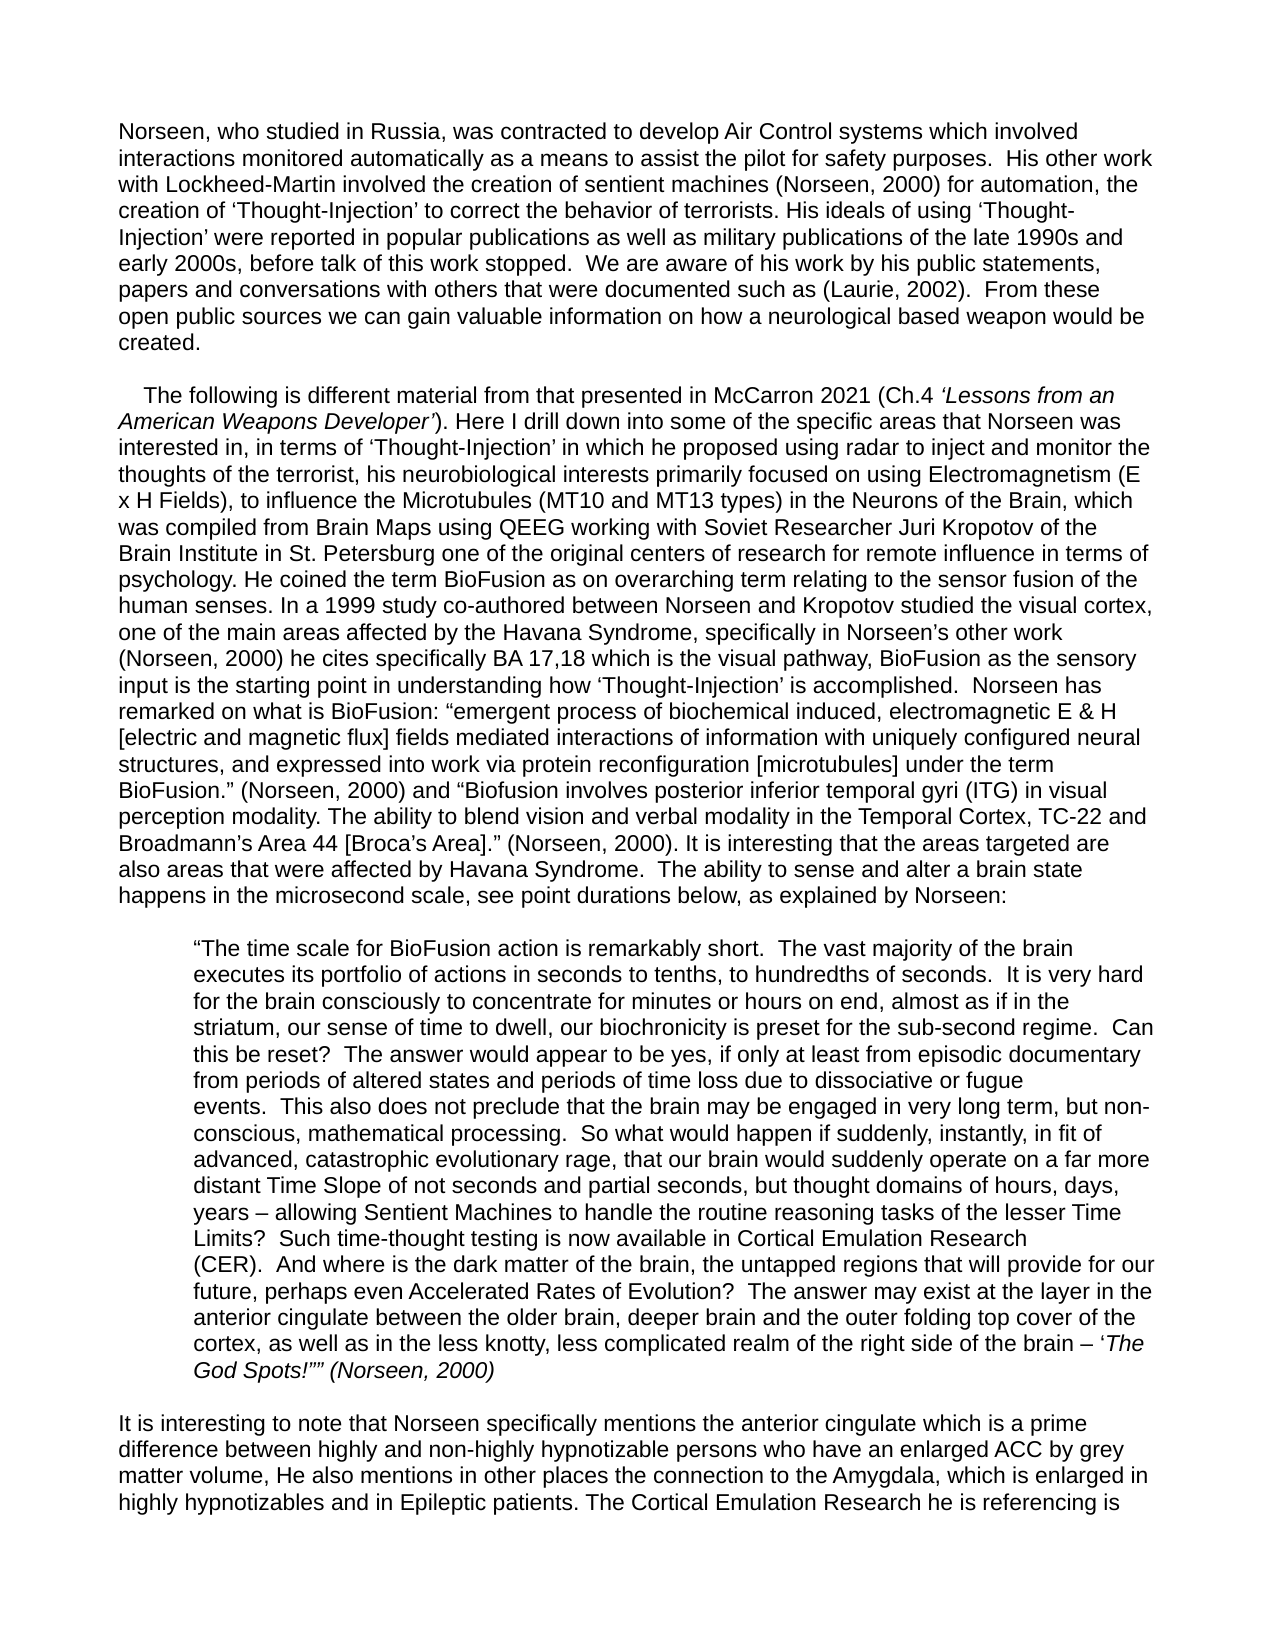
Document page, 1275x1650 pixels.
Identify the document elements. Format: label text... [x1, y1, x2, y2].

text “The time scale for BioFusion action is remarkably short. The vast majority of the brain executes its portfolio of actions in seconds to tenths, to hundredths of seconds. It is very hard for the brain consciously to concentrate for minutes or hours on end, almost as if in the striatum, our sense of time to dwell, our biochronicity is preset for the sub-second regime. Can this be reset? The answer would appear to be yes, if only at least from episodic documentary from periods of altered states and periods of time loss due to dissociative or fugue events. This also does not preclude that the brain may be engaged in very long term, but non-conscious, mathematical processing. So what would happen if suddenly, instantly, in fit of advanced, catastrophic evolutionary rage, that our brain would suddenly operate on a far more distant Time Slope of not seconds and partial seconds, but thought domains of hours, days, years – allowing Sentient Machines to handle the routine reasoning tasks of the lesser Time Limits? Such time-thought testing is now available in Cortical Emulation Research (CER). And where is the dark matter of the brain, the untapped regions that will provide for our future, perhaps even Accelerated Rates of Evolution? The answer may exist at the layer in the anterior cingulate between the older brain, deeper brain and the outer folding top cover of the cortex, as well as in the less knotty, less complicated realm of the right side of the brain – ‘The God Spots!”” (Norseen, 2000) [193, 935, 1157, 1383]
text The following is different material from that presented in McCarron 2021 (Ch.4 ‘Lessons from an American Weapons Developer’). Here I drill down into some of the specific areas that Norseen was interested in, in terms of ‘Thought-Injection’ in which he proposed using radar to inject and monitor the thoughts of the terrorist, his neurobiological interests primarily focused on using Electromagnetism (E x H Fields), to influence the Microtubules (MT10 and MT13 types) in the Neurons of the Brain, which was compiled from Brain Maps using QEEG working with Soviet Researcher Juri Kropotov of the Brain Institute in St. Petersburg one of the original centers of research for remote influence in terms of psychology. He coined the term BioFusion as on overarching term relating to the sensor fusion of the human senses. In a 1999 study co-authored between Norseen and Kropotov studied the visual cortex, one of the main areas affected by the Havana Syndrome, specifically in Norseen’s other work (Norseen, 2000) he cites specifically BA 17,18 which is the visual pathway, BioFusion as the sensory input is the starting point in understanding how ‘Thought-Injection’ is accomplished. Norseen has remarked on what is BioFusion: “emergent process of biochemical induced, electromagnetic E & H [electric and magnetic flux] fields mediated interactions of information with uniquely configured neural structures, and expressed into work via protein reconfiguration [microtubules] under the term BioFusion.” (Norseen, 2000) and “Biofusion involves posterior inferior temporal gyri (ITG) in visual perception modality. The ability to blend vision and verbal modality in the Temporal Cortex, TC-22 and Broadmann’s Area 44 [Broca’s Area].” (Norseen, 2000). It is interesting that the areas targeted are also areas that were affected by Havana Syndrome. The ability to sense and alter a brain state happens in the microsecond scale, see point durations below, as explained by Norseen: [118, 382, 1157, 909]
text Norseen, who studied in Russia, was contracted to develop Air Control systems which involved interactions monitored automatically as a means to assist the pilot for safety purposes. His other work with Lockheed-Martin involved the creation of sentient machines (Norseen, 2000) for automation, the creation of ‘Thought-Injection’ to correct the behavior of terrorists. His ideals of using ‘Thought-Injection’ were reported in popular publications as well as military publications of the late 1990s and early 2000s, before talk of this work stopped. We are aware of his work by his public statements, papers and conversations with others that were documented such as (Laurie, 2002). From these open public sources we can gain valuable information on how a neurological based weapon would be created. [118, 118, 1157, 355]
text It is interesting to note that Norseen specifically mentions the anterior cingulate which is a prime difference between highly and non-highly hypnotizable persons who have an enlarged ACC by grey matter volume, He also mentions in other places the connection to the Amygdala, which is enlarged in highly hypnotizables and in Epileptic patients. The Cortical Emulation Research he is referencing is [118, 1409, 1157, 1515]
